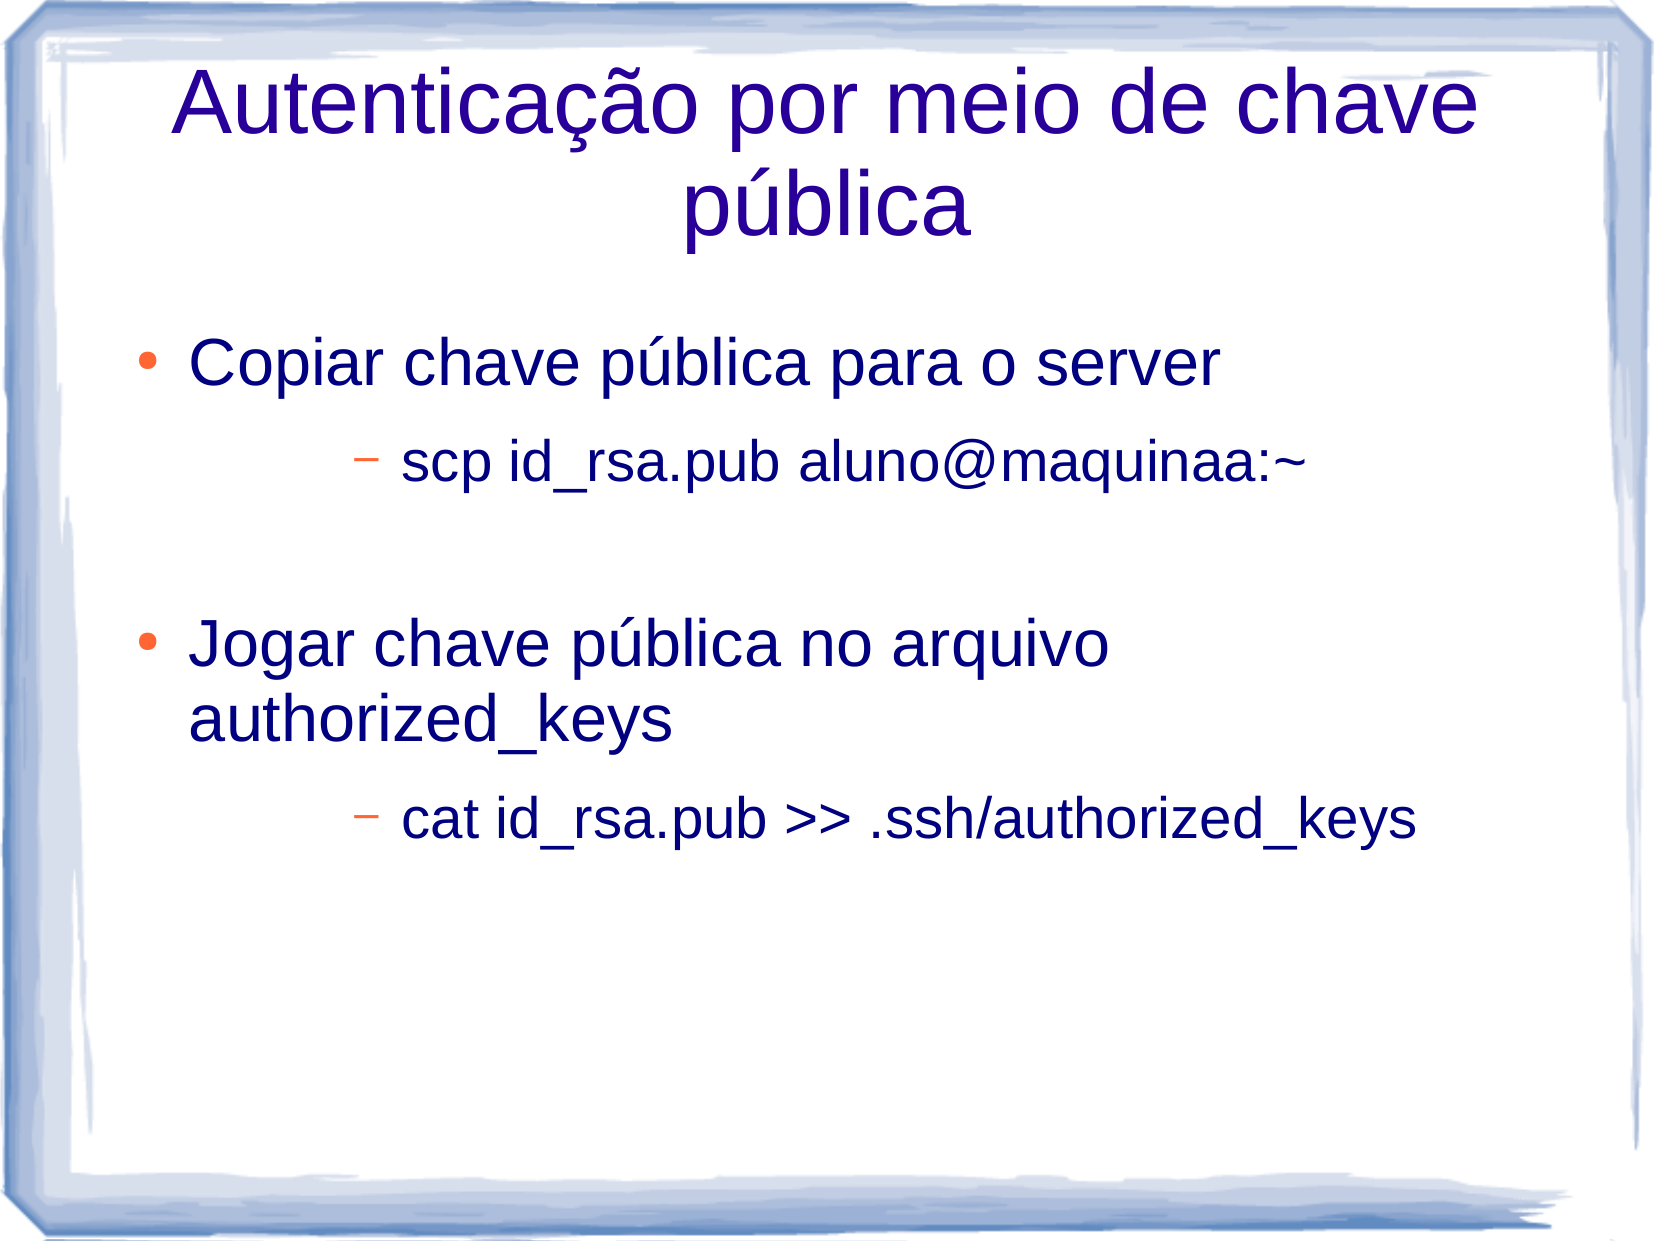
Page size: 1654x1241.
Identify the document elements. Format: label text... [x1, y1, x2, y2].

picture [0, 0, 1654, 1241]
list Copiar chave pública para o server scp id_rsa.pub aluno@maquinaa:~ Jogar chave pública no arquivo authorized_keys cat id_rsa.pub >> .ssh/authorized_keys [118, 324, 1571, 1045]
title Autenticação por meio de chave pública [82, 49, 1571, 257]
